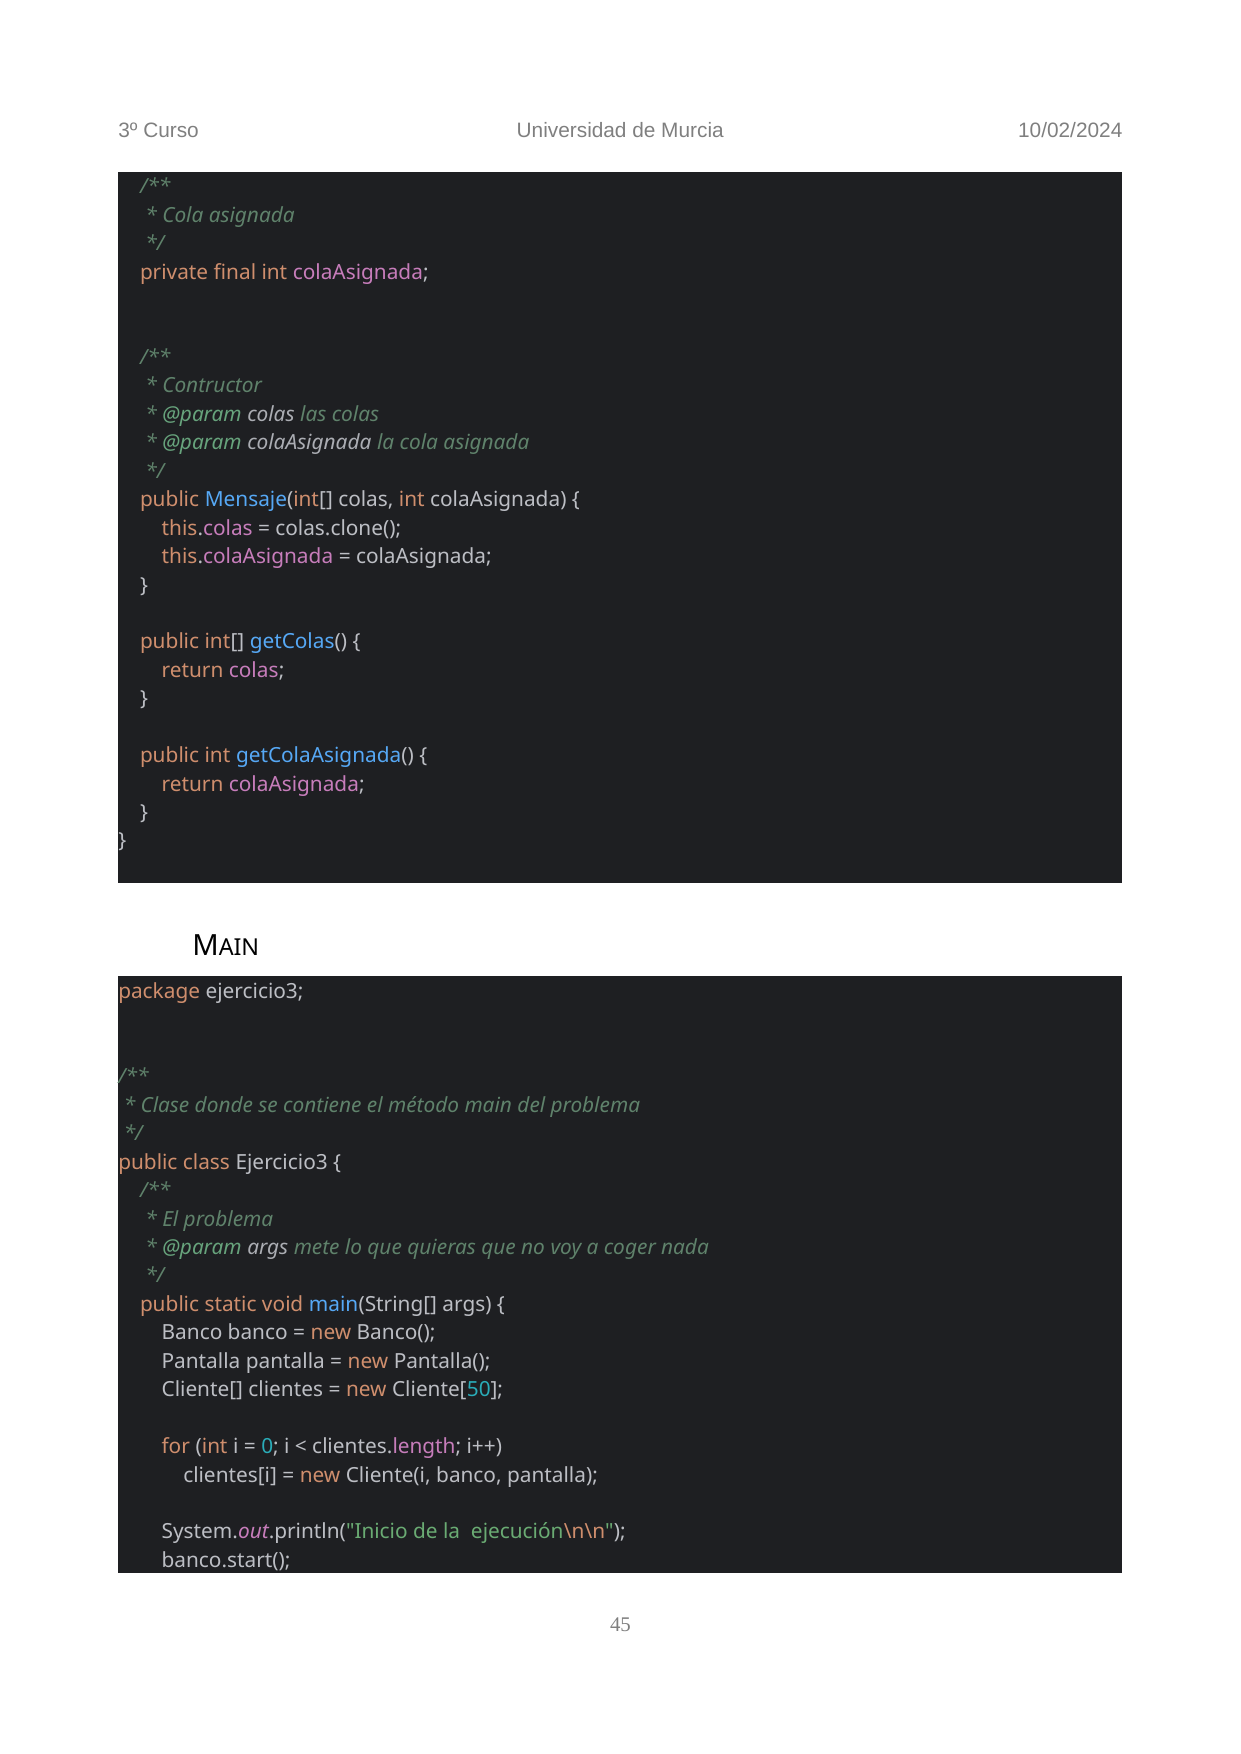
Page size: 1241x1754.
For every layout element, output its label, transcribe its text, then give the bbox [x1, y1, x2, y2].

text /** * Cola asignada */ private final int colaAsignada; /** * Contructor * @param colas las colas * @param colaAsignada la cola asignada */ public Mensaje(int[] colas, int colaAsignada) { this.colas = colas.clone(); this.colaAsignada = colaAsignada; } public int[] getColas() { return colas; } public int getColaAsignada() { return colaAsignada; } } [118, 172, 1122, 883]
text package ejercicio3; /** * Clase donde se contiene el método main del problema */ public class Ejercicio3 { /** * El problema * @param args mete lo que quieras que no voy a coger nada */ public static void main(String[] args) { Banco banco = new Banco(); Pantalla pantalla = new Pantalla(); Cliente[] clientes = new Cliente[50]; for (int i = 0; i < clientes.length; i++) clientes[i] = new Cliente(i, banco, pantalla); System.out.println("Inicio de la ejecución\n\n"); banco.start(); [118, 976, 1122, 1573]
subtitle Main [118, 924, 1122, 964]
